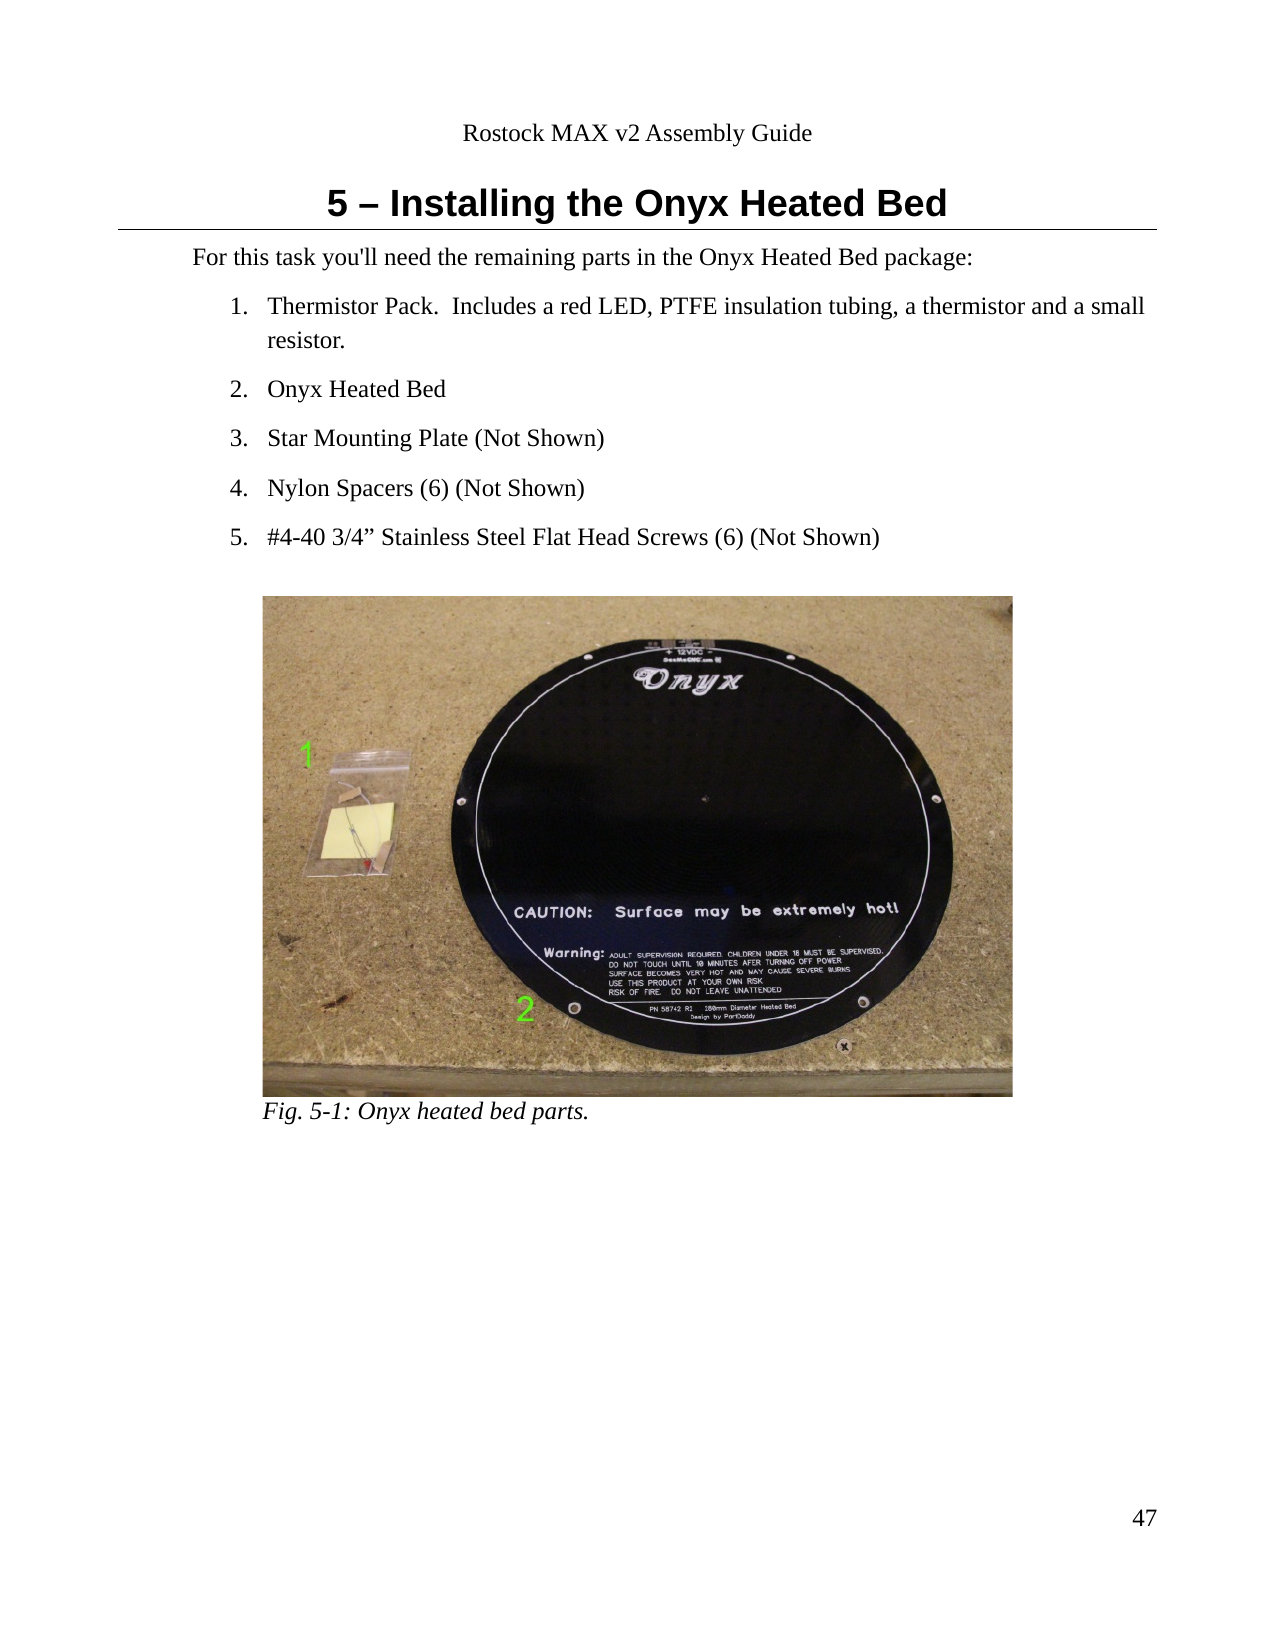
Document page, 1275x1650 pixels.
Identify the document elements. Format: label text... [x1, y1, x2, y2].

text For this task you'll need the remaining parts in the Onyx Heated Bed package: [118, 242, 1157, 271]
list [262, 584, 1012, 596]
subtitle 5 – Installing the Onyx Heated Bed [118, 177, 1157, 229]
list Star Mounting Plate (Not Shown) [229, 423, 1157, 452]
list Onyx Heated Bed [229, 374, 1157, 403]
list Thermistor Pack. Includes a red LED, PTFE insulation tubing, a thermistor and a small resistor. [229, 291, 1157, 354]
list Fig. 5-1: Onyx heated bed parts. [262, 1097, 1012, 1125]
list Nylon Spacers (6) (Not Shown) [229, 473, 1157, 501]
picture [262, 596, 1013, 1097]
list #4-40 3/4” Stainless Steel Flat Head Screws (6) (Not Shown) [229, 522, 1157, 550]
